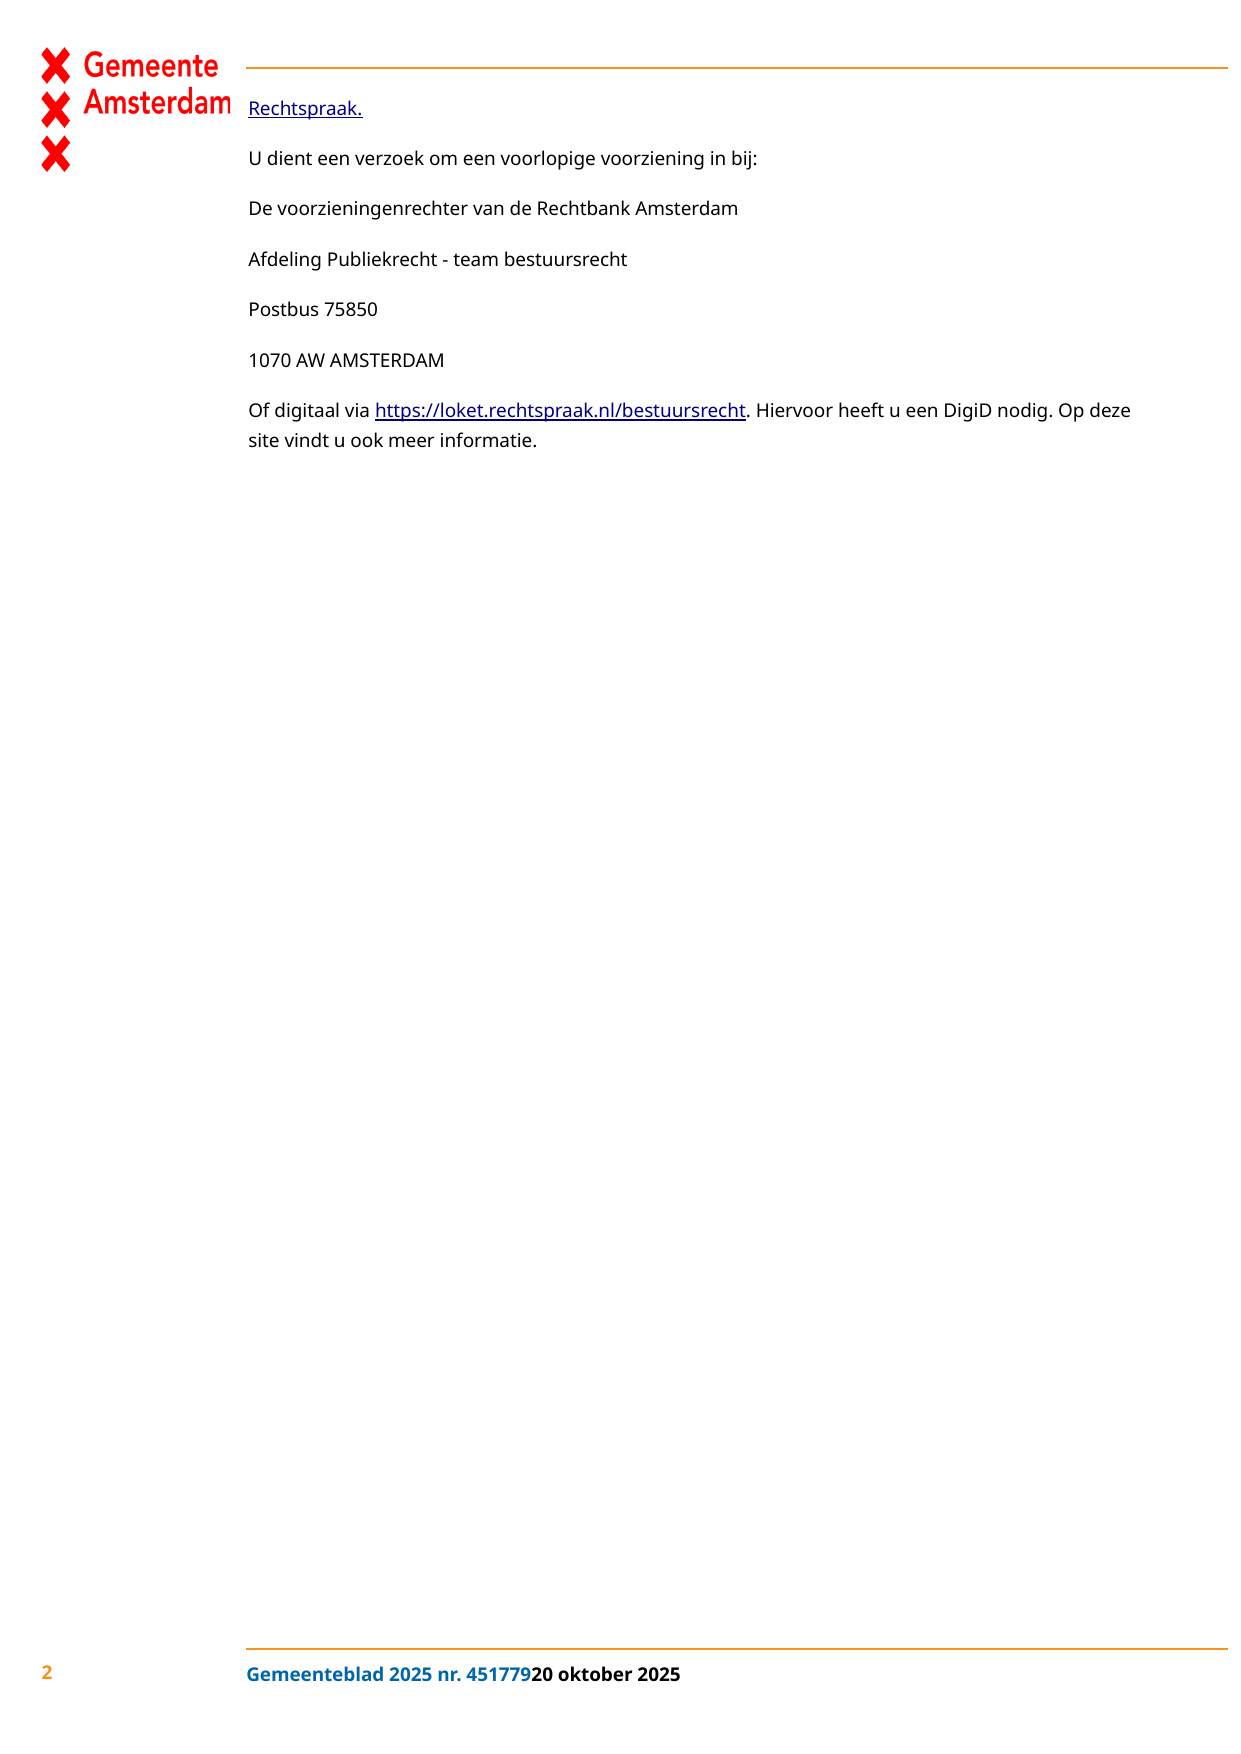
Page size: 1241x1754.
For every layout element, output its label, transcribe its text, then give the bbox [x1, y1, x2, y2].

text 1070 AW AMSTERDAM [248, 347, 1152, 373]
text U dient een verzoek om een voorlopige voorziening in bij: [248, 145, 1152, 171]
text Of digitaal via https://loket.rechtspraak.nl/bestuursrecht. Hiervoor heeft u een DigiD nodig. Op deze site vindt u ook meer informatie. [248, 397, 1152, 453]
text Afdeling Publiekrecht - team bestuursrecht [248, 246, 1152, 272]
picture [41, 47, 231, 172]
text De voorzieningenrechter van de Rechtbank Amsterdam [248, 196, 1152, 221]
text Rechtspraak. [248, 95, 1152, 121]
text Postbus 75850 [248, 296, 1152, 322]
